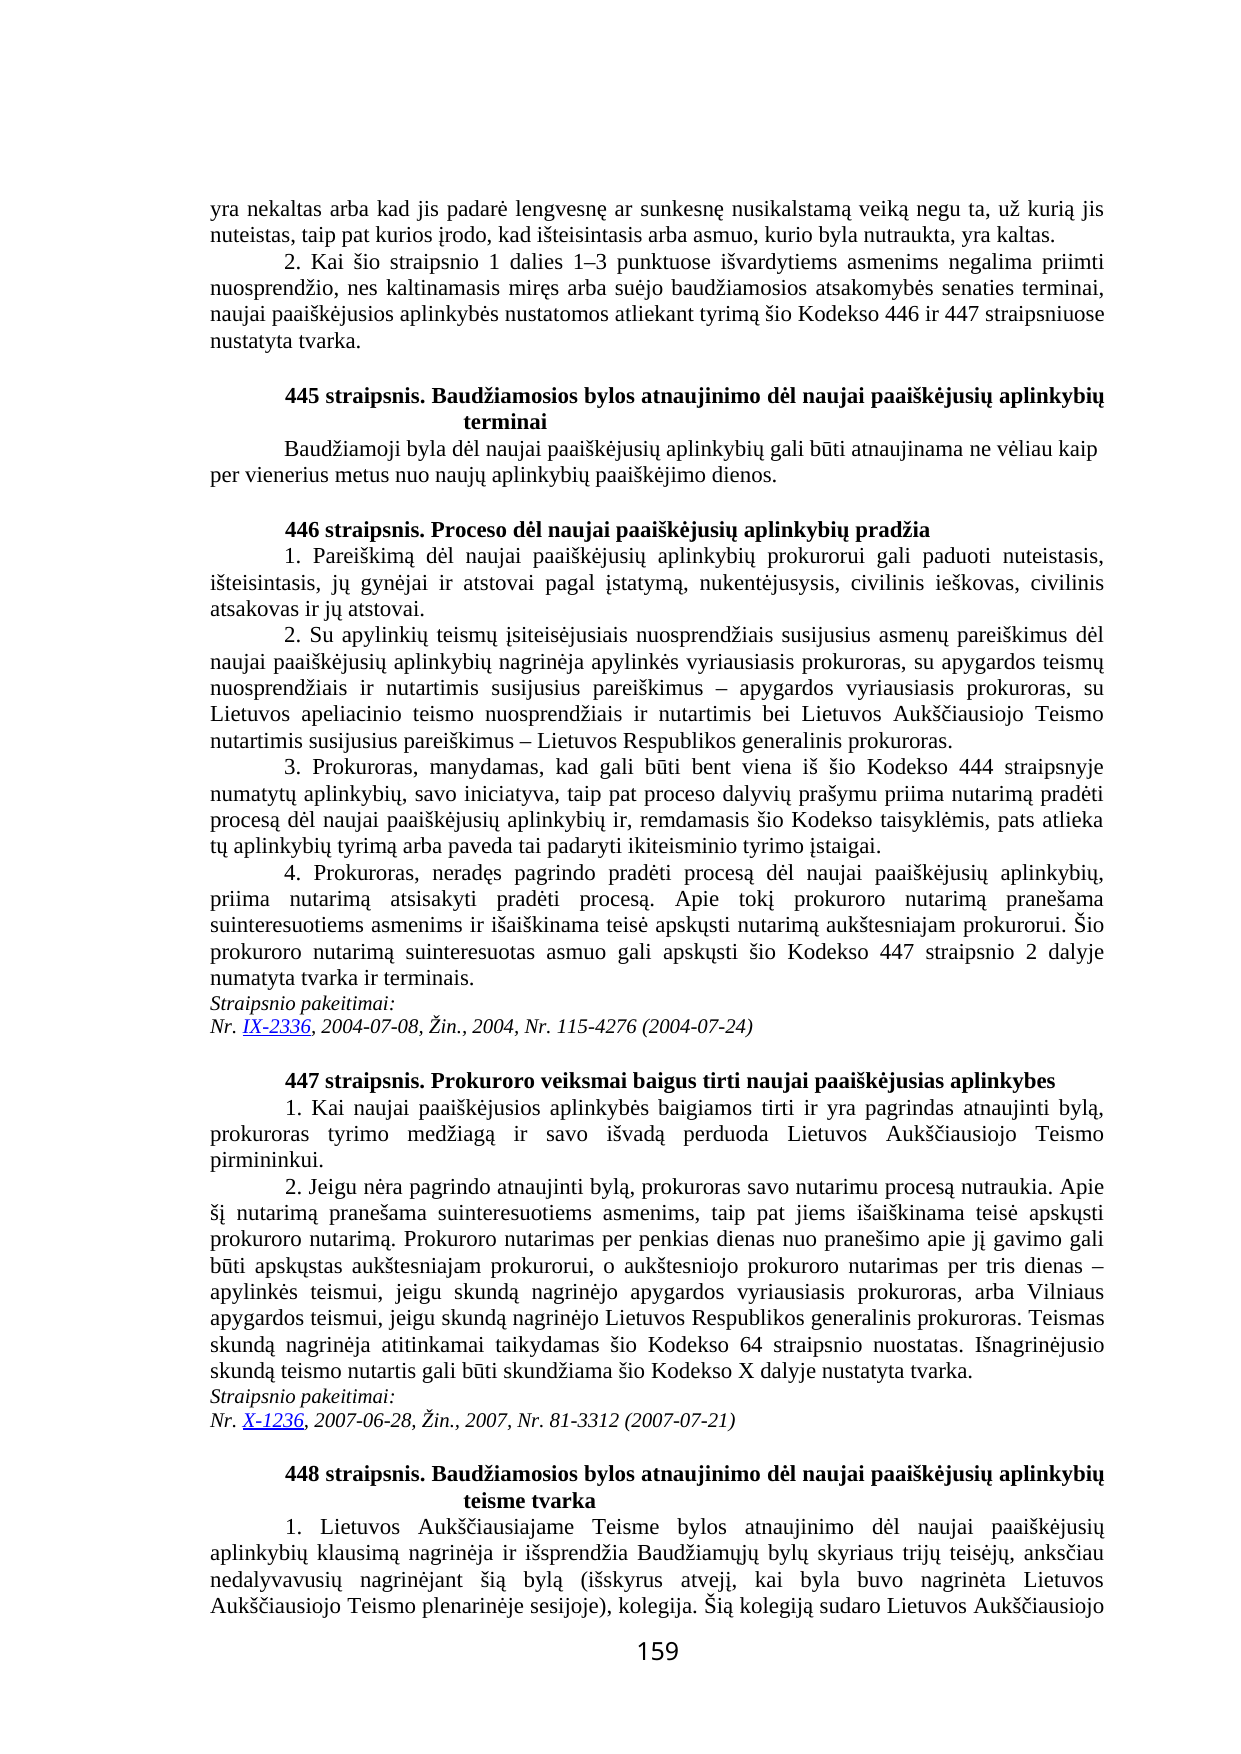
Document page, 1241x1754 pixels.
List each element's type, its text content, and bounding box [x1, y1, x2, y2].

text 1. Lietuvos Aukščiausiajame Teisme bylos atnaujinimo dėl naujai paaiškėjusių aplinkybių klausimą nagrinėja ir išsprendžia Baudžiamųjų bylų skyriaus trijų teisėjų, anksčiau nedalyvavusių nagrinėjant šią bylą (išskyrus atvejį, kai byla buvo nagrinėta Lietuvos Aukščiausiojo Teismo plenarinėje sesijoje), kolegija. Šią kolegiją sudaro Lietuvos Aukščiausiojo [210, 1513, 1106, 1618]
text 2. Su apylinkių teismų įsiteisėjusiais nuosprendžiais susijusius asmenų pareiškimus dėl naujai paaiškėjusių aplinkybių nagrinėja apylinkės vyriausiasis prokuroras, su apygardos teismų nuosprendžiais ir nutartimis susijusius pareiškimus – apygardos vyriausiasis prokuroras, su Lietuvos apeliacinio teismo nuosprendžiais ir nutartimis bei Lietuvos Aukščiausiojo Teismo nutartimis susijusius pareiškimus – Lietuvos Respublikos generalinis prokuroras. [210, 621, 1106, 753]
text 3. Prokuroras, manydamas, kad gali būti bent viena iš šio Kodekso 444 straipsnyje numatytų aplinkybių, savo iniciatyva, taip pat proceso dalyvių prašymu priima nutarimą pradėti procesą dėl naujai paaiškėjusių aplinkybių ir, remdamasis šio Kodekso taisyklėmis, pats atlieka tų aplinkybių tyrimą arba paveda tai padaryti ikiteisminio tyrimo įstaigai. [210, 753, 1106, 859]
text Nr. IX-2336, 2004-07-08, Žin., 2004, Nr. 115-4276 (2004-07-24) [210, 1014, 1106, 1038]
text Straipsnio pakeitimai: [210, 1383, 1106, 1408]
text Baudžiamoji byla dėl naujai paaiškėjusių aplinkybių gali būti atnaujinama ne vėliau kaip per vienerius metus nuo naujų aplinkybių paaiškėjimo dienos. [210, 434, 1106, 487]
text 446 straipsnis. Proceso dėl naujai paaiškėjusių aplinkybių pradžia [210, 516, 1106, 542]
text yra nekaltas arba kad jis padarė lengvesnę ar sunkesnę nusikalstamą veiką negu ta, už kurią jis nuteistas, taip pat kurios įrodo, kad išteisintasis arba asmuo, kurio byla nutraukta, yra kaltas. [210, 195, 1106, 248]
text 2. Kai šio straipsnio 1 dalies 1–3 punktuose išvardytiems asmenims negalima priimti nuosprendžio, nes kaltinamasis miręs arba suėjo baudžiamosios atsakomybės senaties terminai, naujai paaiškėjusios aplinkybės nustatomos atliekant tyrimą šio Kodekso 446 ir 447 straipsniuose nustatyta tvarka. [210, 248, 1106, 353]
text 1. Pareiškimą dėl naujai paaiškėjusių aplinkybių prokurorui gali paduoti nuteistasis, išteisintasis, jų gynėjai ir atstovai pagal įstatymą, nukentėjusysis, civilinis ieškovas, civilinis atsakovas ir jų atstovai. [210, 542, 1106, 621]
text 448 straipsnis. Baudžiamosios bylos atnaujinimo dėl naujai paaiškėjusių aplinkybių teisme tvarka [285, 1460, 1106, 1513]
text 1. Kai naujai paaiškėjusios aplinkybės baigiamos tirti ir yra pagrindas atnaujinti bylą, prokuroras tyrimo medžiagą ir savo išvadą perduoda Lietuvos Aukščiausiojo Teismo pirmininkui. [210, 1094, 1106, 1173]
text Nr. X-1236, 2007-06-28, Žin., 2007, Nr. 81-3312 (2007-07-21) [210, 1408, 1106, 1432]
text 445 straipsnis. Baudžiamosios bylos atnaujinimo dėl naujai paaiškėjusių aplinkybių terminai [285, 382, 1106, 434]
text 2. Jeigu nėra pagrindo atnaujinti bylą, prokuroras savo nutarimu procesą nutraukia. Apie šį nutarimą pranešama suinteresuotiems asmenims, taip pat jiems išaiškinama teisė apskųsti prokuroro nutarimą. Prokuroro nutarimas per penkias dienas nuo pranešimo apie jį gavimo gali būti apskųstas aukštesniajam prokurorui, o aukštesniojo prokuroro nutarimas per tris dienas – apylinkės teismui, jeigu skundą nagrinėjo apygardos vyriausiasis prokuroras, arba Vilniaus apygardos teismui, jeigu skundą nagrinėjo Lietuvos Respublikos generalinis prokuroras. Teismas skundą nagrinėja atitinkamai taikydamas šio Kodekso 64 straipsnio nuostatas. Išnagrinėjusio skundą teismo nutartis gali būti skundžiama šio Kodekso X dalyje nustatyta tvarka. [210, 1173, 1106, 1383]
text Straipsnio pakeitimai: [210, 990, 1106, 1014]
text 447 straipsnis. Prokuroro veiksmai baigus tirti naujai paaiškėjusias aplinkybes [285, 1067, 1106, 1094]
text 4. Prokuroras, neradęs pagrindo pradėti procesą dėl naujai paaiškėjusių aplinkybių, priima nutarimą atsisakyti pradėti procesą. Apie tokį prokuroro nutarimą pranešama suinteresuotiems asmenims ir išaiškinama teisė apskųsti nutarimą aukštesniajam prokurorui. Šio prokuroro nutarimą suinteresuotas asmuo gali apskųsti šio Kodekso 447 straipsnio 2 dalyje numatyta tvarka ir terminais. [210, 859, 1106, 990]
